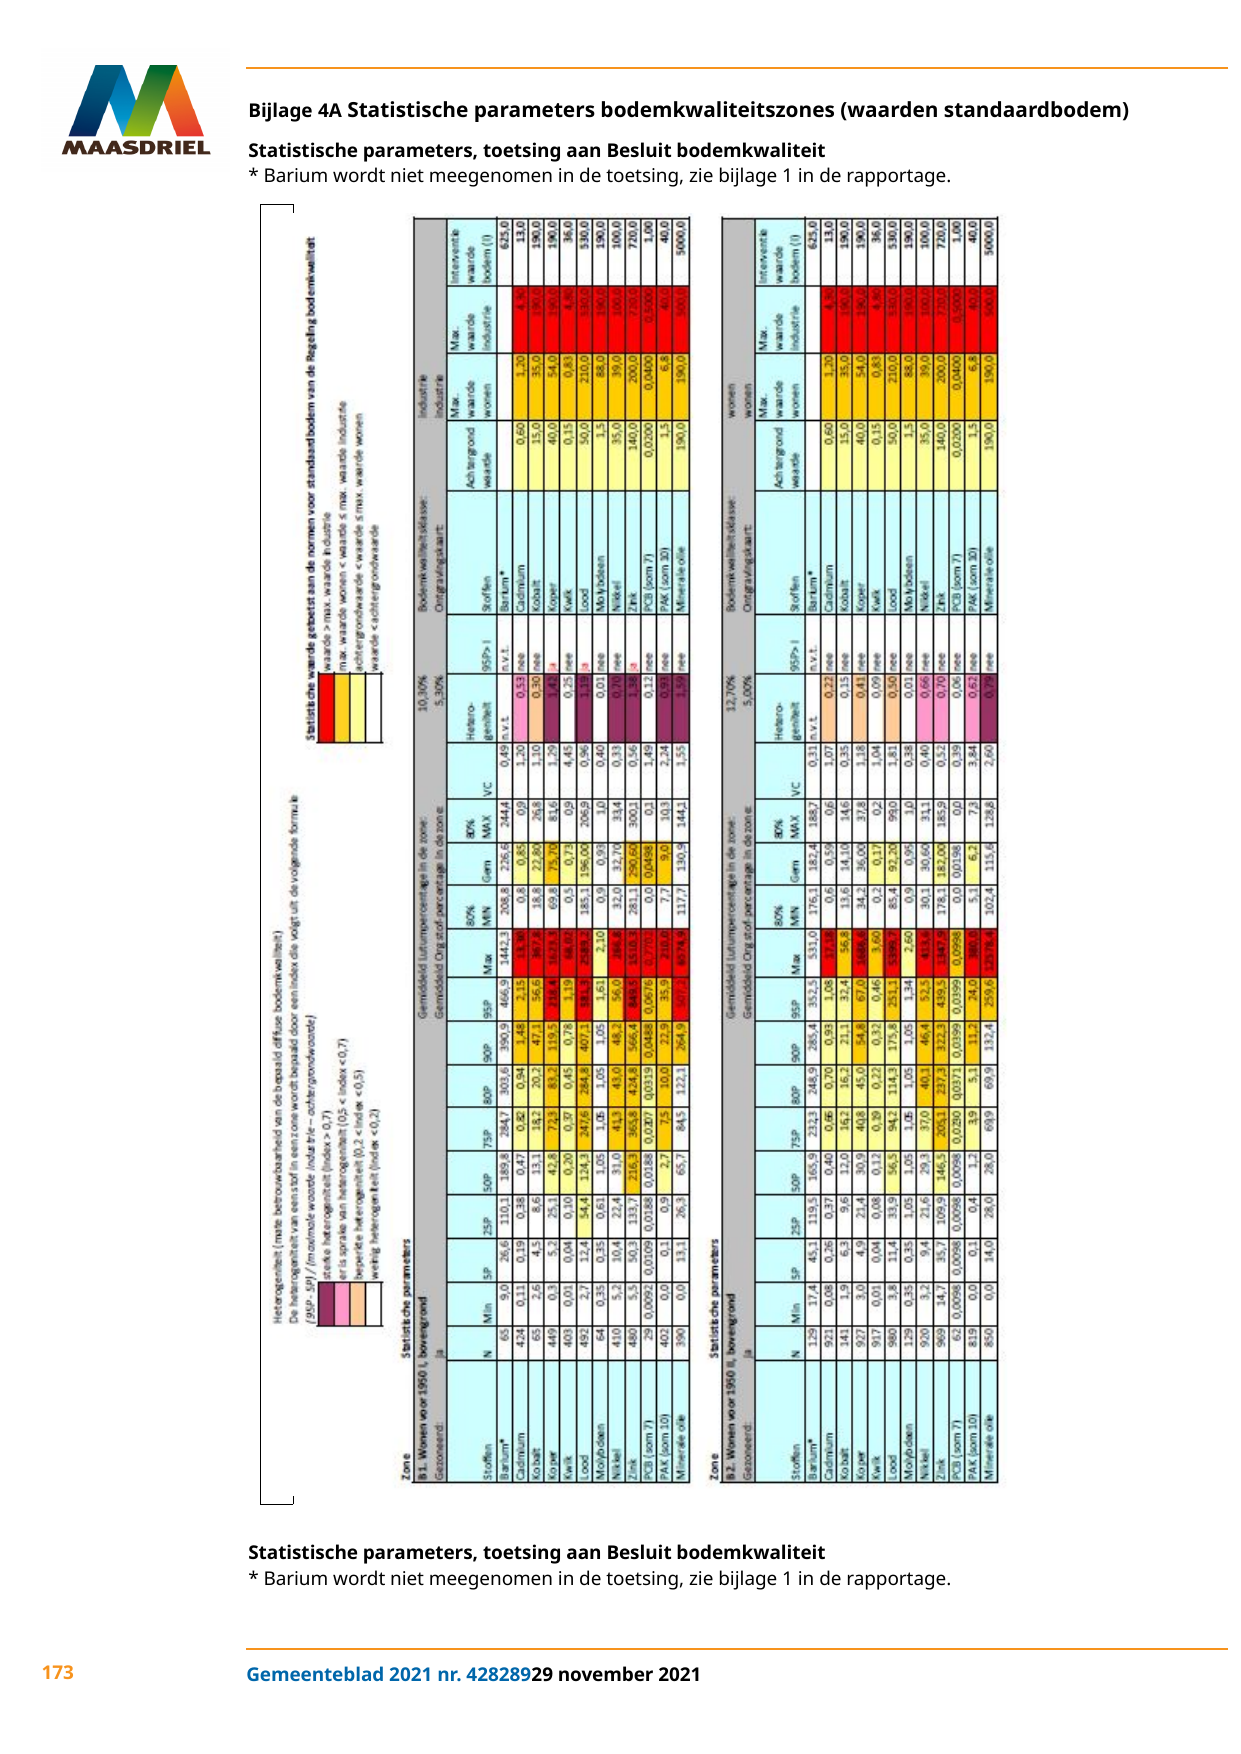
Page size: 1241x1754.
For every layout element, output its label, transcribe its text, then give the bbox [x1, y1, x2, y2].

picture [41, 47, 231, 172]
text Statistische parameters, toetsing aan Besluit bodemkwaliteit [248, 1539, 1152, 1565]
picture [268, 213, 1008, 1496]
text Statistische parameters, toetsing aan Besluit bodemkwaliteit [248, 137, 1152, 163]
text * Barium wordt niet meegenomen in de toetsing, zie bijlage 1 in de rapportage. [248, 1565, 1152, 1590]
text Bijlage 4A Statistische parameters bodemkwaliteitszones (waarden standaardbodem) [248, 95, 1152, 123]
text * Barium wordt niet meegenomen in de toetsing, zie bijlage 1 in de rapportage. [248, 163, 1152, 188]
